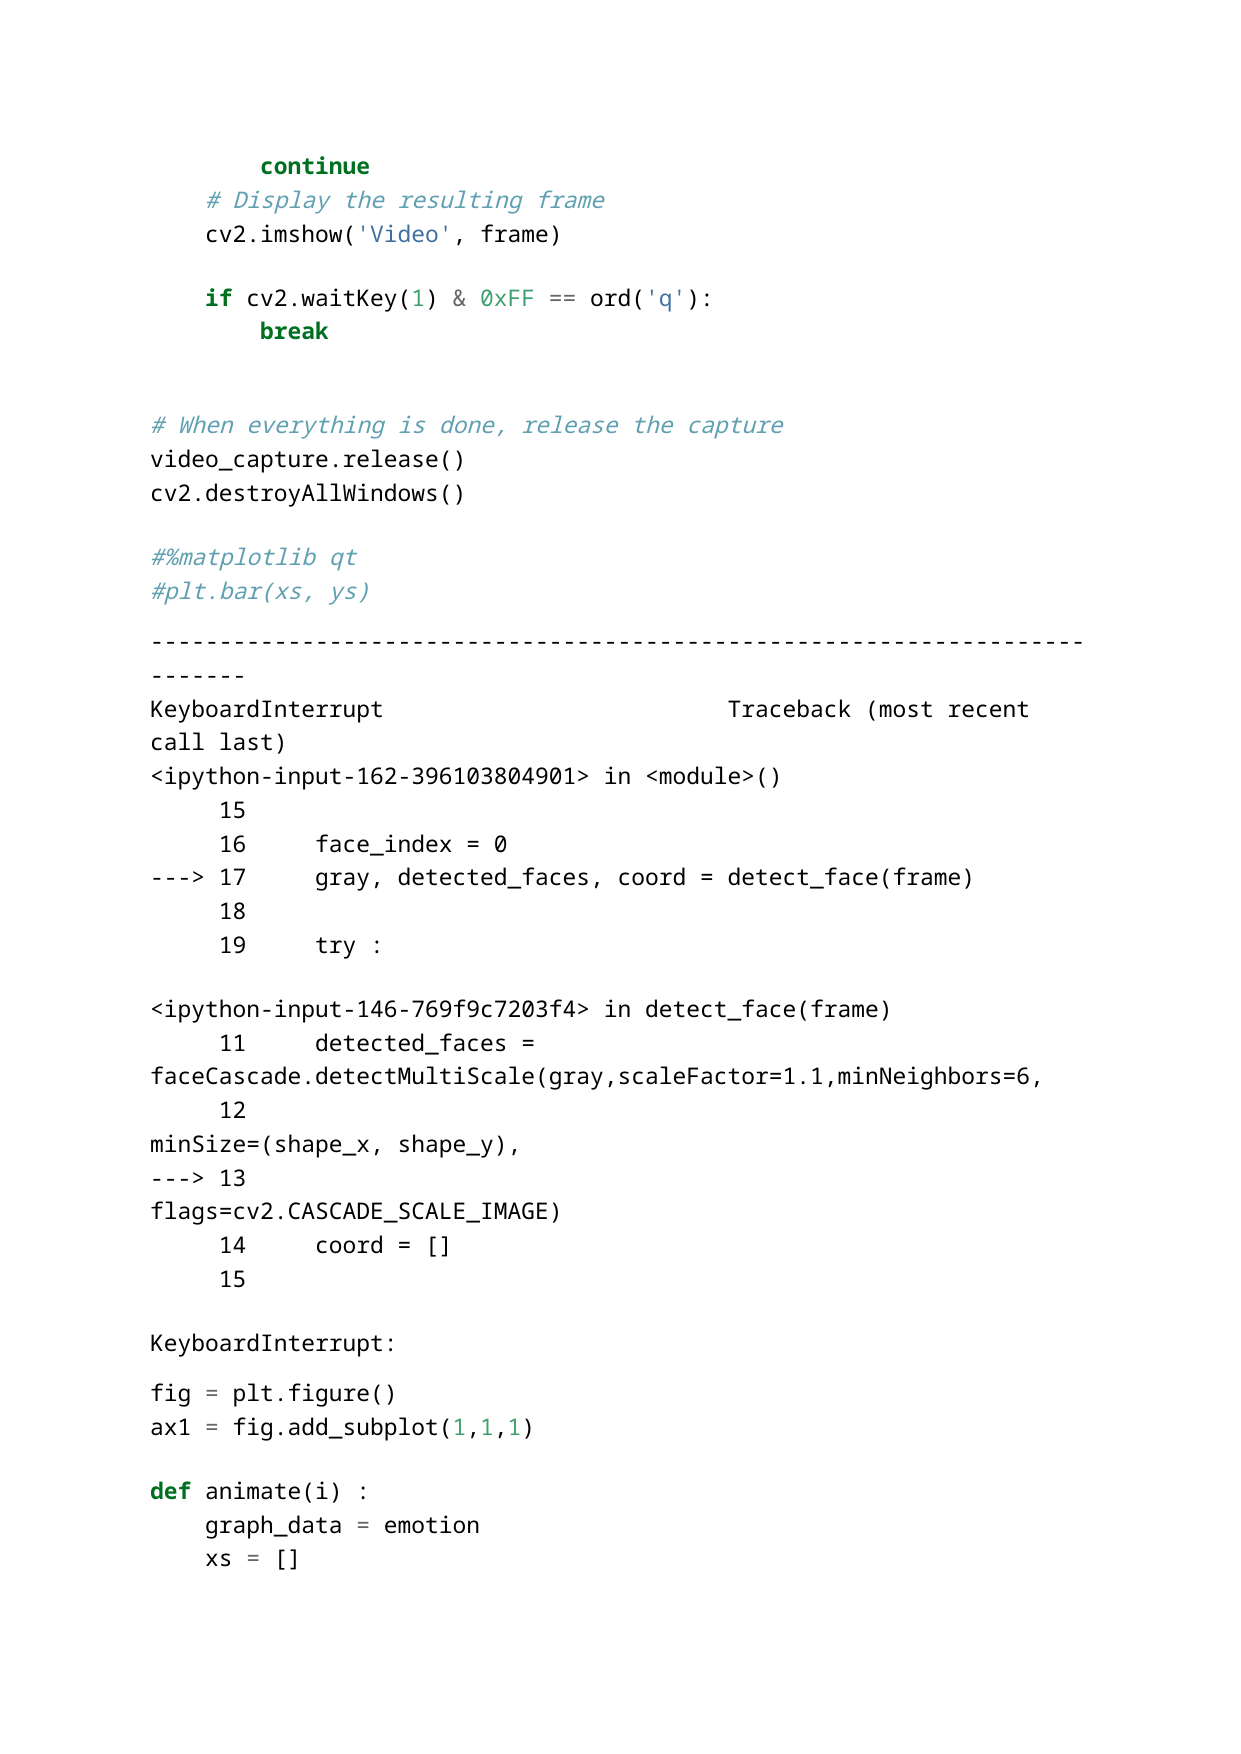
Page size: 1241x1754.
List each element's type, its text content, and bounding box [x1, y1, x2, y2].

text fig = plt.figure() ax1 = fig.add_subplot(1,1,1) def animate(i) : graph_data = emotion xs = [] [150, 1377, 1090, 1573]
text --------------------------------------------------------------------------- KeyboardInterrupt Traceback (most recent call last) <ipython-input-162-396103804901> in <module>() 15 16 face_index = 0 ---> 17 gray, detected_faces, coord = detect_face(frame) 18 19 try : <ipython-input-146-769f9c7203f4> in detect_face(frame) 11 detected_faces = faceCascade.detectMultiScale(gray,scaleFactor=1.1,minNeighbors=6, 12 minSize=(shape_x, shape_y), ---> 13 flags=cv2.CASCADE_SCALE_IMAGE) 14 coord = [] 15 KeyboardInterrupt: [150, 625, 1090, 1358]
text continue # Display the resulting frame cv2.imshow('Video', frame) if cv2.waitKey(1) & 0xFF == ord('q'): break # When everything is done, release the capture video_capture.release() cv2.destroyAllWindows() #%matplotlib qt #plt.bar(xs, ys) [150, 150, 1090, 606]
